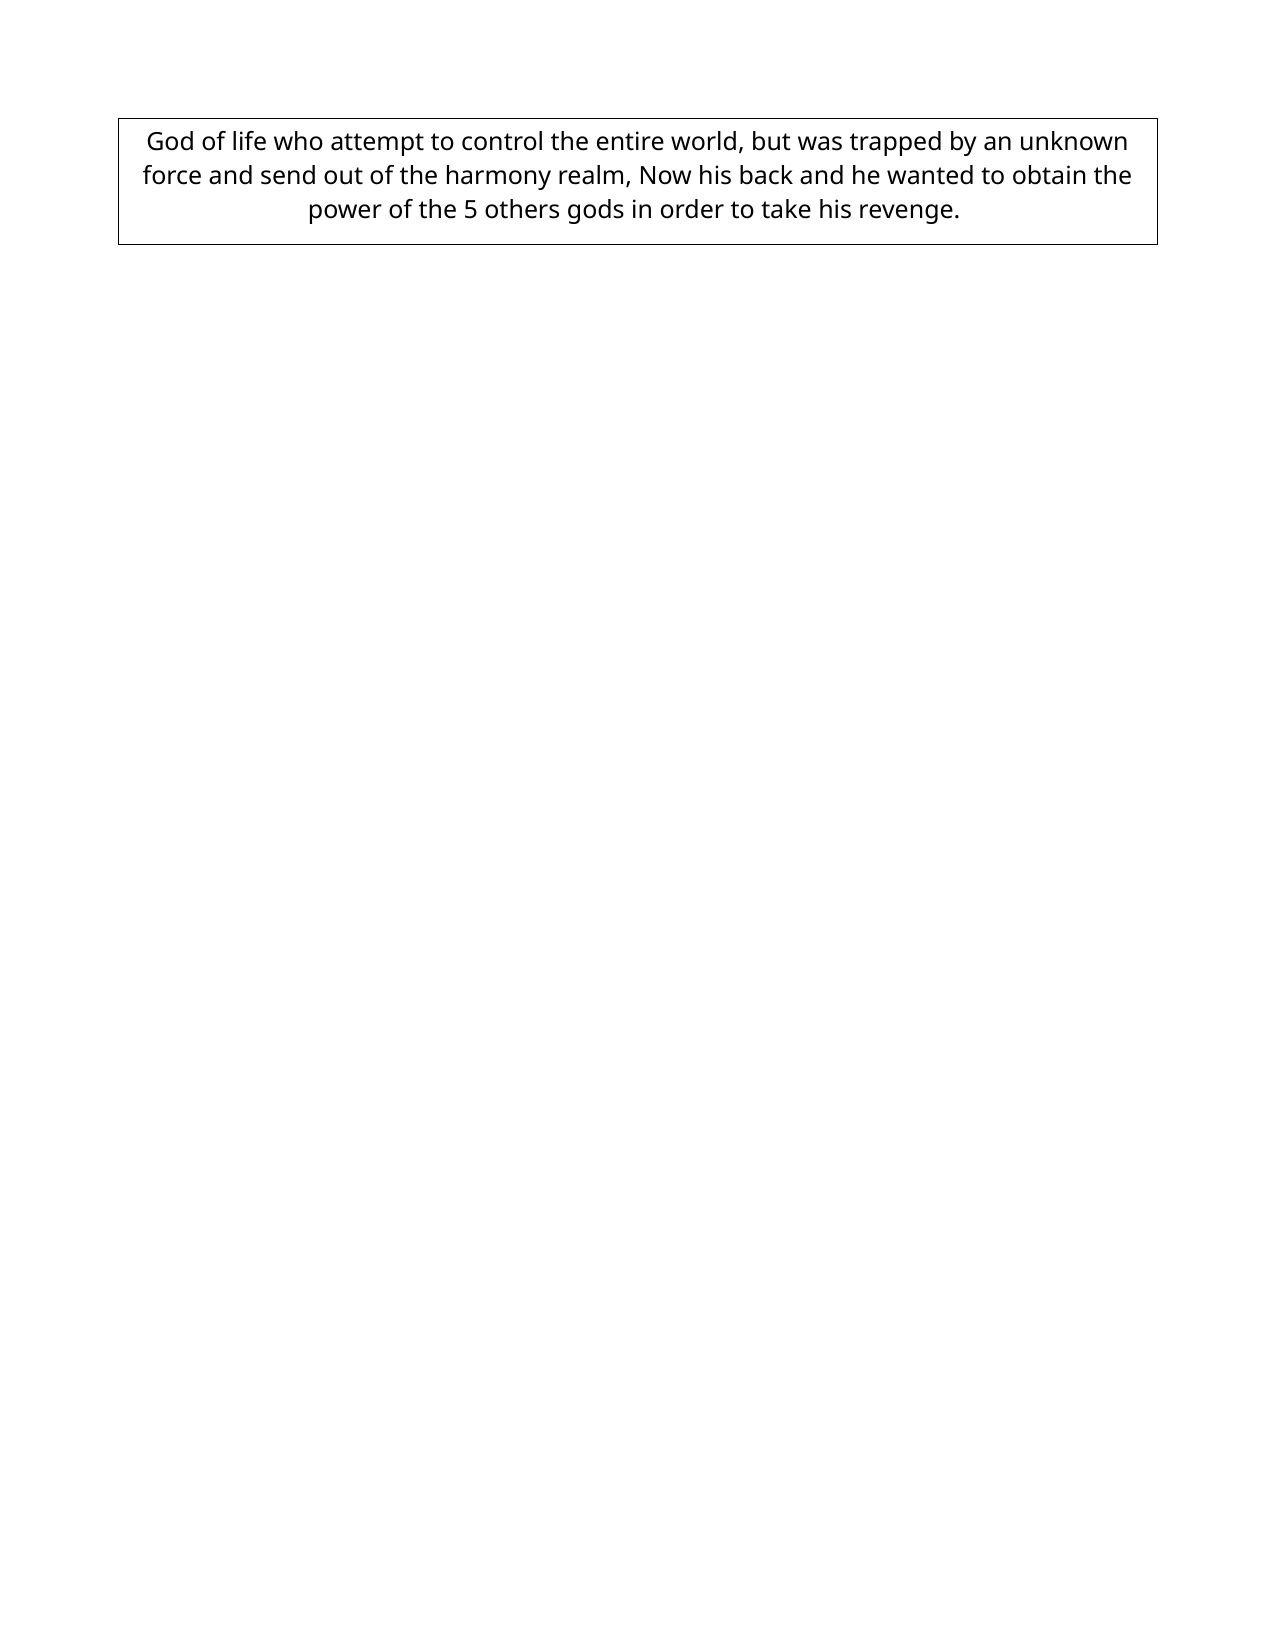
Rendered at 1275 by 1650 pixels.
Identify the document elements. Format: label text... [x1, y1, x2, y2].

table_cell God of life who attempt to control the entire world, but was trapped by an unknown force and send out of the harmony realm, Now his back and he wanted to obtain the power of the 5 others gods in order to take his revenge. [119, 119, 1157, 244]
